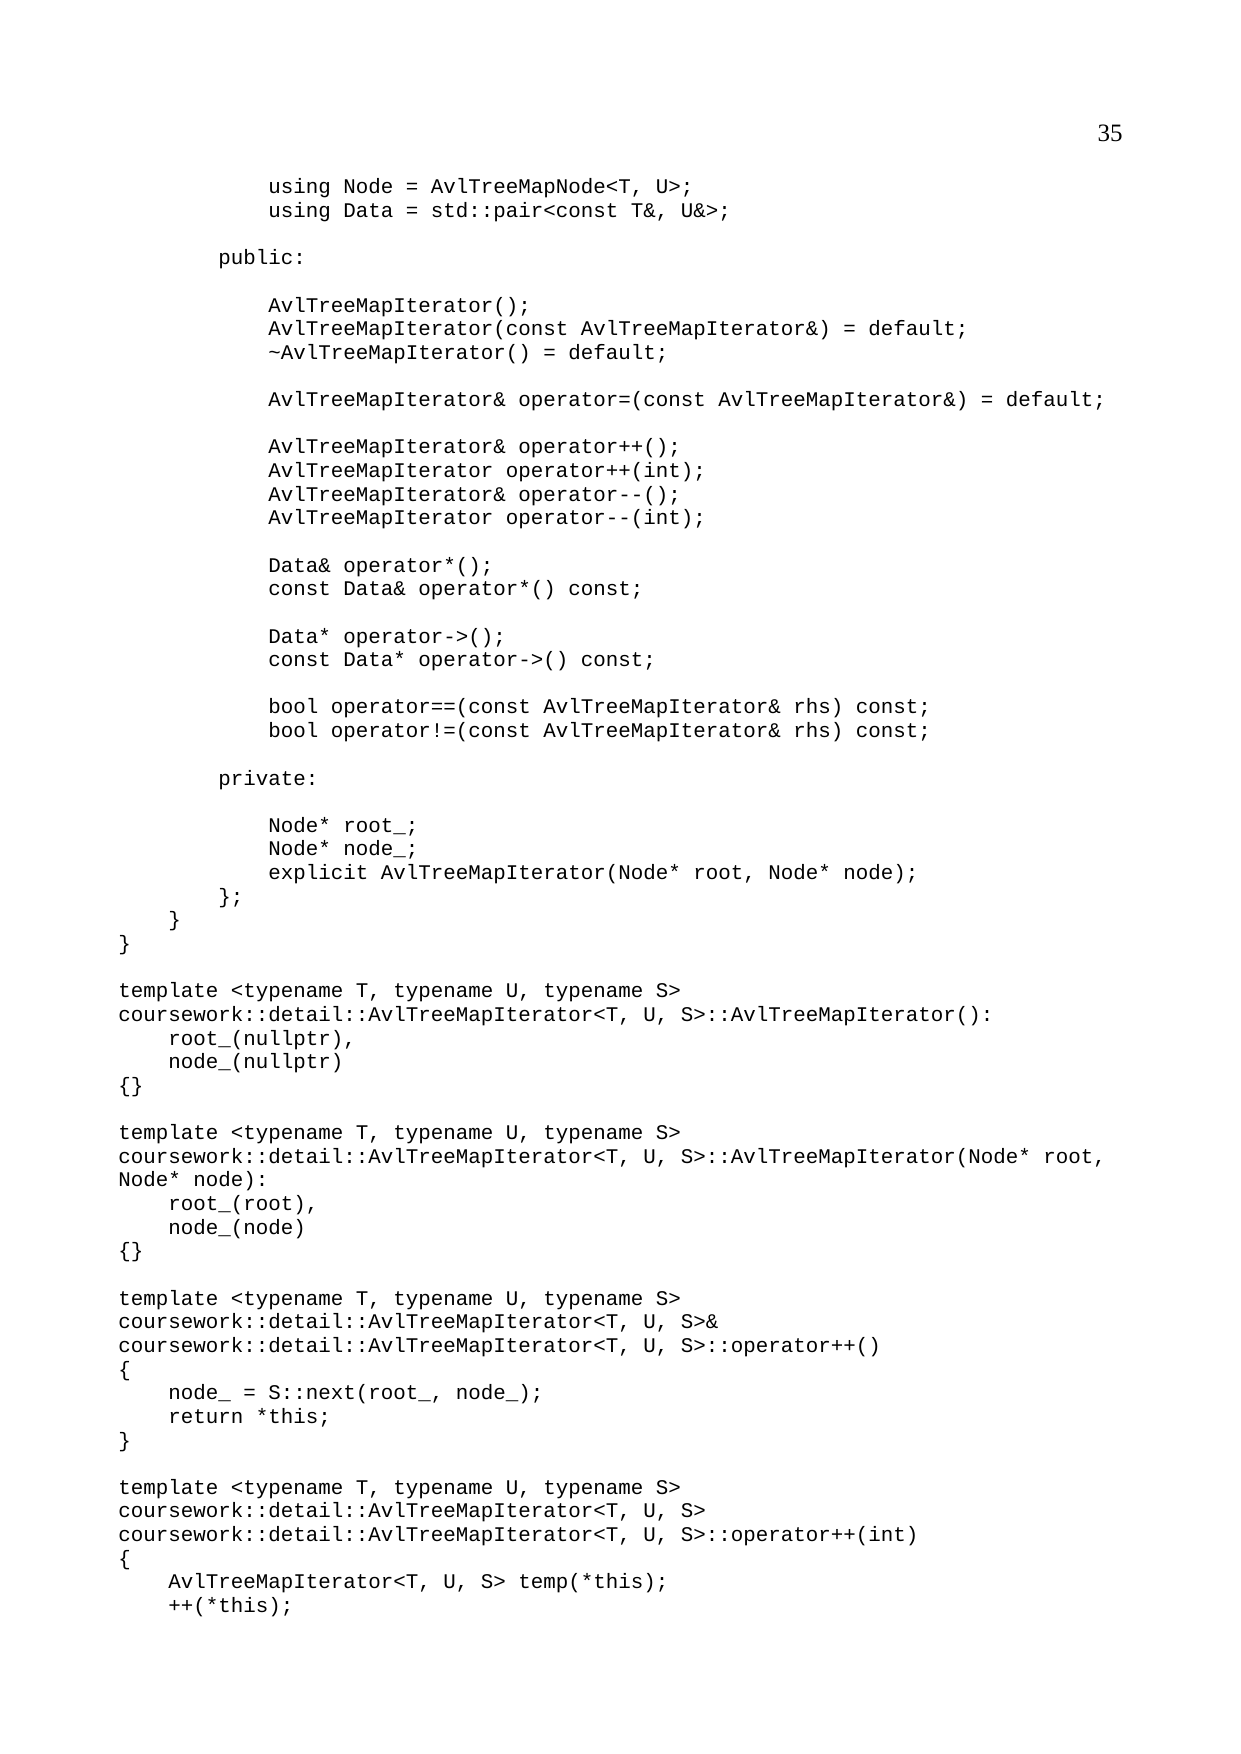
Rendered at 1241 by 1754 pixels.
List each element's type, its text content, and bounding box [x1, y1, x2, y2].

text }; [118, 886, 1122, 909]
text template <typename T, typename U, typename S> [118, 1477, 1122, 1501]
text bool operator!=(const AvlTreeMapIterator& rhs) const; [118, 720, 1122, 744]
text return *this; [118, 1406, 1122, 1429]
text const Data& operator*() const; [118, 578, 1122, 602]
text AvlTreeMapIterator operator++(int); [118, 460, 1122, 484]
text explicit AvlTreeMapIterator(Node* root, Node* node); [118, 862, 1122, 886]
text } [118, 909, 1122, 933]
text coursework::detail::AvlTreeMapIterator<T, U, S>::AvlTreeMapIterator(Node* root, Node* node): [118, 1146, 1122, 1193]
text using Data = std::pair<const T&, U&>; [118, 200, 1122, 224]
text AvlTreeMapIterator& operator=(const AvlTreeMapIterator&) = default; [118, 389, 1122, 413]
text {} [118, 1075, 1122, 1098]
text node_ = S::next(root_, node_); [118, 1382, 1122, 1406]
text public: [118, 247, 1122, 271]
text node_(nullptr) [118, 1051, 1122, 1075]
text } [118, 1429, 1122, 1453]
text node_(node) [118, 1217, 1122, 1240]
text AvlTreeMapIterator& operator--(); [118, 484, 1122, 507]
text template <typename T, typename U, typename S> [118, 1288, 1122, 1311]
text AvlTreeMapIterator(const AvlTreeMapIterator&) = default; [118, 318, 1122, 342]
text AvlTreeMapIterator(); [118, 294, 1122, 318]
text { [118, 1548, 1122, 1571]
text coursework::detail::AvlTreeMapIterator<T, U, S> coursework::detail::AvlTreeMapIterator<T, U, S>::operator++(int) [118, 1501, 1122, 1548]
text Data& operator*(); [118, 555, 1122, 578]
text } [118, 933, 1122, 957]
text template <typename T, typename U, typename S> [118, 1122, 1122, 1146]
text Node* root_; [118, 815, 1122, 838]
text private: [118, 767, 1122, 791]
text coursework::detail::AvlTreeMapIterator<T, U, S>& coursework::detail::AvlTreeMapIterator<T, U, S>::operator++() [118, 1311, 1122, 1359]
text {} [118, 1240, 1122, 1264]
text AvlTreeMapIterator<T, U, S> temp(*this); [118, 1571, 1122, 1595]
text using Node = AvlTreeMapNode<T, U>; [118, 176, 1122, 200]
text bool operator==(const AvlTreeMapIterator& rhs) const; [118, 697, 1122, 720]
text ~AvlTreeMapIterator() = default; [118, 342, 1122, 366]
text AvlTreeMapIterator& operator++(); [118, 436, 1122, 460]
text template <typename T, typename U, typename S> [118, 980, 1122, 1004]
text ++(*this); [118, 1595, 1122, 1619]
text coursework::detail::AvlTreeMapIterator<T, U, S>::AvlTreeMapIterator(): [118, 1004, 1122, 1028]
text root_(root), [118, 1193, 1122, 1217]
text AvlTreeMapIterator operator--(int); [118, 507, 1122, 531]
text root_(nullptr), [118, 1028, 1122, 1051]
text const Data* operator->() const; [118, 649, 1122, 673]
text Node* node_; [118, 838, 1122, 862]
text { [118, 1359, 1122, 1382]
text Data* operator->(); [118, 626, 1122, 649]
